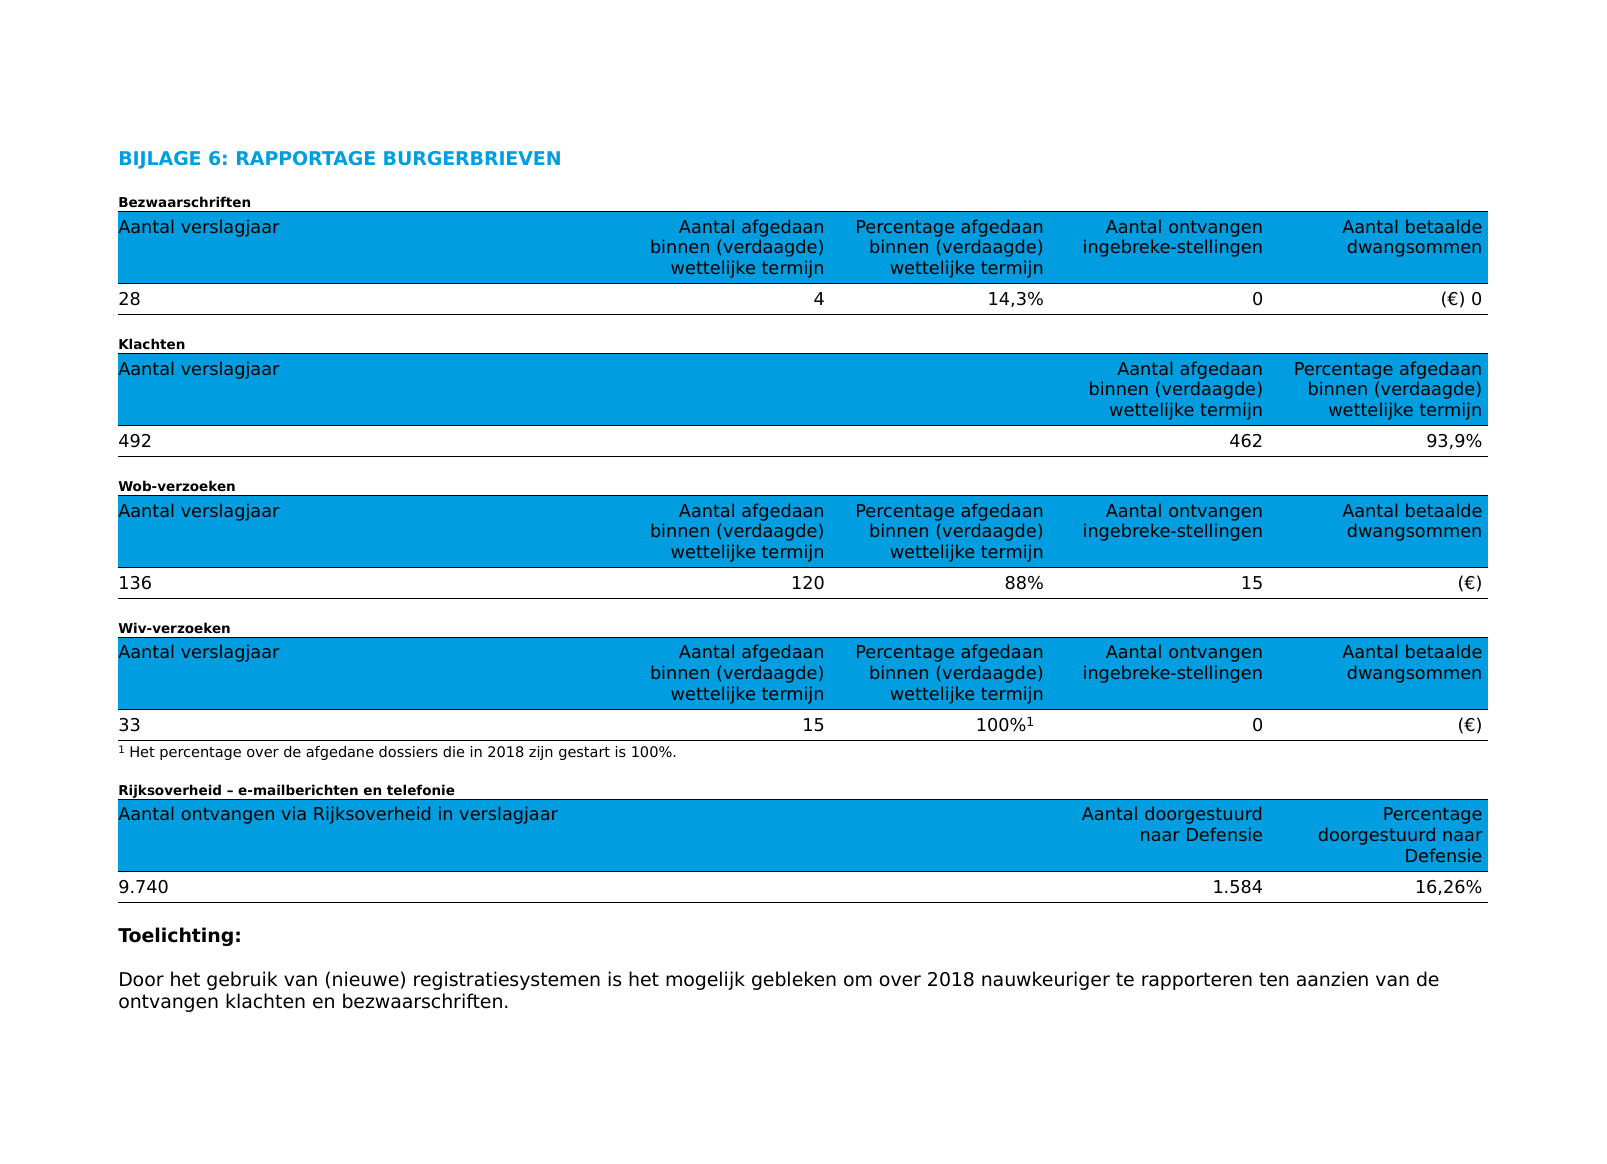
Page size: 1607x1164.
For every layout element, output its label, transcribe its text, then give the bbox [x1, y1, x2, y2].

subtitle Toelichting: [118, 925, 1488, 947]
table_cell 1.584 [1050, 872, 1269, 902]
table_cell Aantal afgedaan binnen (verdaagde) wettelijke termijn [611, 212, 830, 283]
table_cell Aantal verslagjaar [118, 638, 611, 709]
table_cell 462 [1050, 426, 1269, 456]
table_cell 9.740 [118, 872, 1050, 902]
table_cell Aantal ontvangen ingebreke-stellingen [1050, 496, 1269, 567]
table_header Klachten [118, 337, 1488, 353]
table_cell 1 Het percentage over de afgedane dossiers die in 2018 zijn gestart is 100%. [118, 741, 1488, 761]
table_cell 0 [1050, 710, 1269, 740]
text Door het gebruik van (nieuwe) registratiesystemen is het mogelijk gebleken om over 2018 nauwkeuriger te rapporteren ten aanzien van de ontvangen klachten en bezwaarschriften. [118, 969, 1488, 1013]
table_header Wob-verzoeken [118, 479, 1488, 495]
table_cell Percentage doorgestuurd naar Defensie [1269, 800, 1488, 871]
table_cell Aantal doorgestuurd naar Defensie [1050, 800, 1269, 871]
table_cell 492 [118, 426, 1050, 456]
table_cell Aantal verslagjaar [118, 354, 1050, 425]
table_cell Aantal verslagjaar [118, 496, 611, 567]
table_cell (€) [1269, 710, 1488, 740]
table_cell 15 [611, 710, 830, 740]
table_cell 88% [830, 568, 1049, 598]
table_cell 14,3% [830, 284, 1049, 314]
table_cell 136 [118, 568, 611, 598]
table_cell Aantal ontvangen via Rijksoverheid in verslagjaar [118, 800, 1050, 871]
table_cell 0 [1050, 284, 1269, 314]
table_cell Aantal ontvangen ingebreke-stellingen [1050, 212, 1269, 283]
table_cell 93,9% [1269, 426, 1488, 456]
table_cell 15 [1050, 568, 1269, 598]
table_cell 16,26% [1269, 872, 1488, 902]
table_cell 33 [118, 710, 611, 740]
table_cell Percentage afgedaan binnen (verdaagde) wettelijke termijn [830, 212, 1049, 283]
table_cell Percentage afgedaan binnen (verdaagde) wettelijke termijn [1269, 354, 1488, 425]
table_cell Aantal betaalde dwangsommen [1269, 496, 1488, 567]
table_cell Percentage afgedaan binnen (verdaagde) wettelijke termijn [830, 496, 1049, 567]
subtitle BIJLAGE 6: RAPPORTAGE BURGERBRIEVEN [118, 148, 1488, 170]
table_cell Aantal betaalde dwangsommen [1269, 212, 1488, 283]
table_cell (€) [1269, 568, 1488, 598]
table_cell 28 [118, 284, 611, 314]
table_header Rijksoverheid – e-mailberichten en telefonie [118, 783, 1488, 798]
table_cell (€) 0 [1269, 284, 1488, 314]
table_cell 100%1 [830, 710, 1049, 740]
table_cell Aantal afgedaan binnen (verdaagde) wettelijke termijn [611, 496, 830, 567]
table_cell Aantal betaalde dwangsommen [1269, 638, 1488, 709]
table_cell 120 [611, 568, 830, 598]
table_cell Aantal ontvangen ingebreke-stellingen [1050, 638, 1269, 709]
table_cell 4 [611, 284, 830, 314]
table_header Bezwaarschriften [118, 195, 1488, 211]
table_cell Aantal verslagjaar [118, 212, 611, 283]
table_cell Aantal afgedaan binnen (verdaagde) wettelijke termijn [611, 638, 830, 709]
table_cell Aantal afgedaan binnen (verdaagde) wettelijke termijn [1050, 354, 1269, 425]
table_header Wiv-verzoeken [118, 621, 1488, 637]
table_cell Percentage afgedaan binnen (verdaagde) wettelijke termijn [830, 638, 1049, 709]
